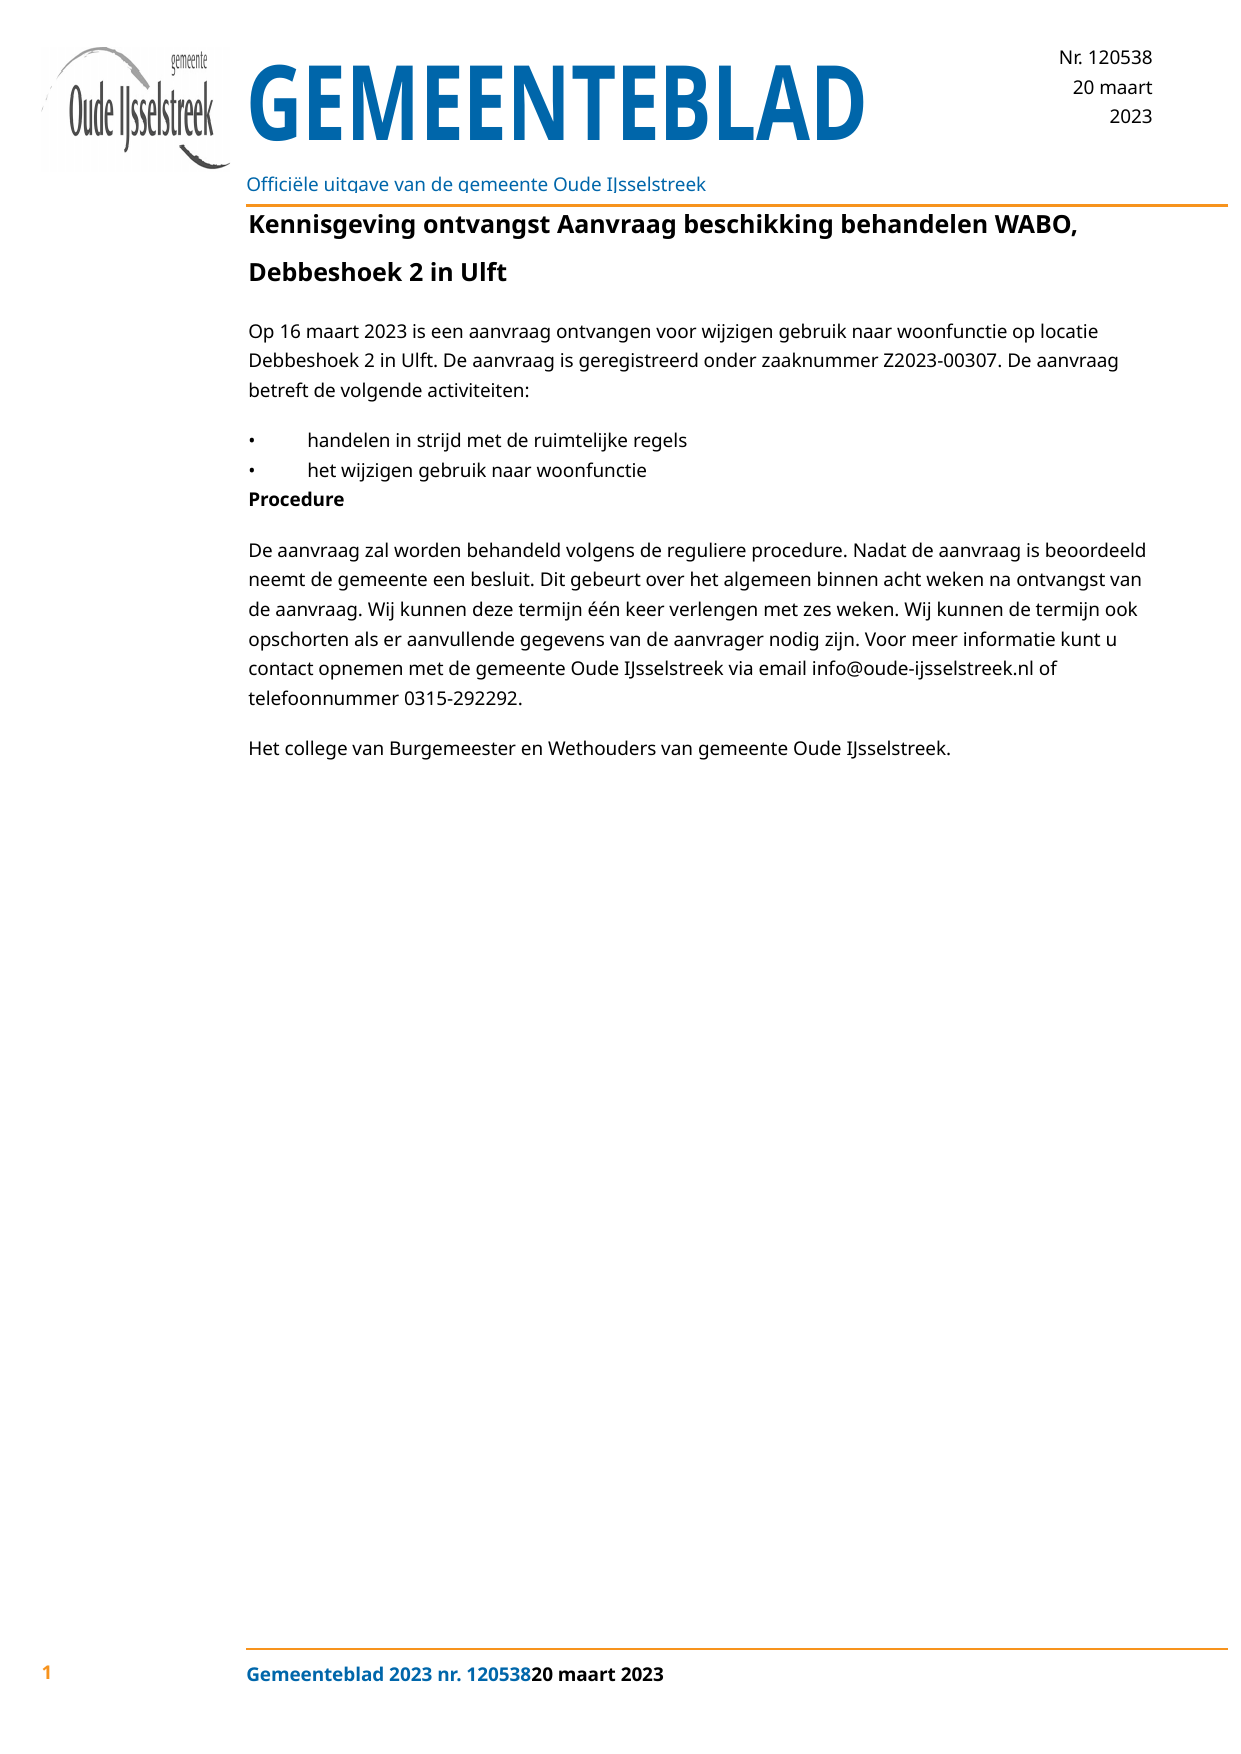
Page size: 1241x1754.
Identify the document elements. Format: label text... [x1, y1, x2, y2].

text De aanvraag zal worden behandeld volgens de reguliere procedure. Nadat de aanvraag is beoordeeld neemt de gemeente een besluit. Dit gebeurt over het algemeen binnen acht weken na ontvangst van de aanvraag. Wij kunnen deze termijn één keer verlengen met zes weken. Wij kunnen de termijn ook opschorten als er aanvullende gegevens van de aanvrager nodig zijn. Voor meer informatie kunt u contact opnemen met de gemeente Oude IJsselstreek via email info@oude-ijsselstreek.nl of telefoonnummer 0315-292292. [248, 537, 1152, 711]
text Kennisgeving ontvangst Aanvraag beschikking behandelen WABO, Debbeshoek 2 in Ulft [248, 207, 1152, 288]
text Op 16 maart 2023 is een aanvraag ontvangen voor wijzigen gebruik naar woonfunctie op locatie Debbeshoek 2 in Ulft. De aanvraag is geregistreerd onder zaaknummer Z2023-00307. De aanvraag betreft de volgende activiteiten: [248, 318, 1152, 403]
list handelen in strijd met de ruimtelijke regels [248, 427, 1152, 453]
text Het college van Burgemeester en Wethouders van gemeente Oude IJsselstreek. [248, 735, 1152, 761]
picture [41, 47, 231, 172]
text Procedure [248, 487, 1152, 512]
list het wijzigen gebruik naar woonfunctie [248, 457, 1152, 483]
